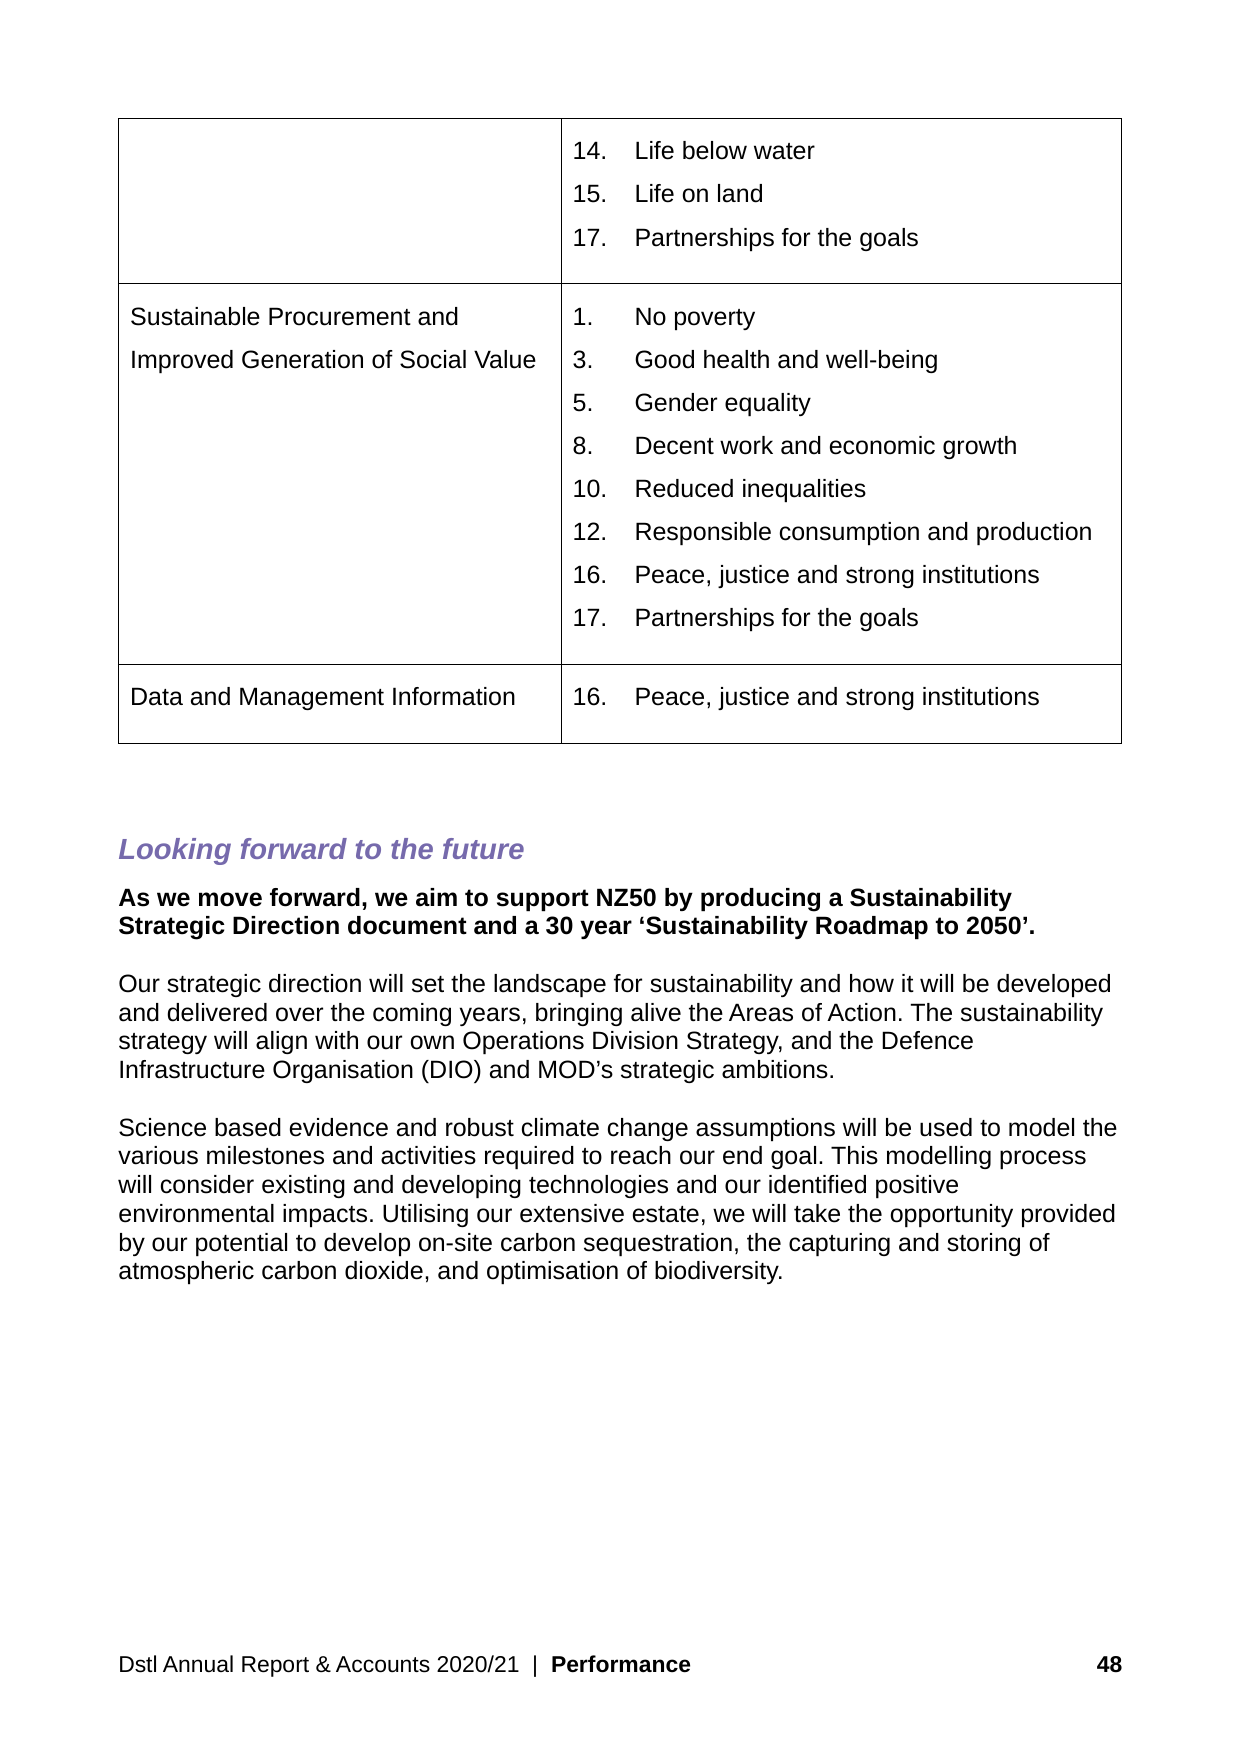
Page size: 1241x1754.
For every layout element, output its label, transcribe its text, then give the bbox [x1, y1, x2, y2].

table_cell Sustainable Procurement and Improved Generation of Social Value [119, 284, 561, 664]
table_cell Data and Management Information [119, 665, 561, 743]
table_cell 16. Peace, justice and strong institutions [562, 665, 1121, 743]
table_cell 14. Life below water 15. Life on land 17. Partnerships for the goals [562, 119, 1121, 283]
text Our strategic direction will set the landscape for sustainability and how it will be developed and delivered over the coming years, bringing alive the Areas of Action. The sustainability strategy will align with our own Operations Division Strategy, and the Defence Infrastructure Organisation (DIO) and MOD’s strategic ambitions. [118, 969, 1122, 1084]
text Science based evidence and robust climate change assumptions will be used to model the various milestones and activities required to reach our end goal. This modelling process will consider existing and developing technologies and our identified positive environmental impacts. Utilising our extensive estate, we will take the opportunity provided by our potential to develop on-site carbon sequestration, the capturing and storing of atmospheric carbon dioxide, and optimisation of biodiversity. [118, 1112, 1122, 1285]
text As we move forward, we aim to support NZ50 by producing a Sustainability Strategic Direction document and a 30 year ‘Sustainability Roadmap to 2050’. [118, 882, 1122, 940]
table_cell 1. No poverty 3. Good health and well-being 5. Gender equality 8. Decent work and economic growth 10. Reduced inequalities 12. Responsible consumption and production 16. Peace, justice and strong institutions 17. Partnerships for the goals [562, 284, 1121, 664]
table_cell [119, 119, 561, 283]
subtitle Looking forward to the future [118, 832, 1122, 866]
